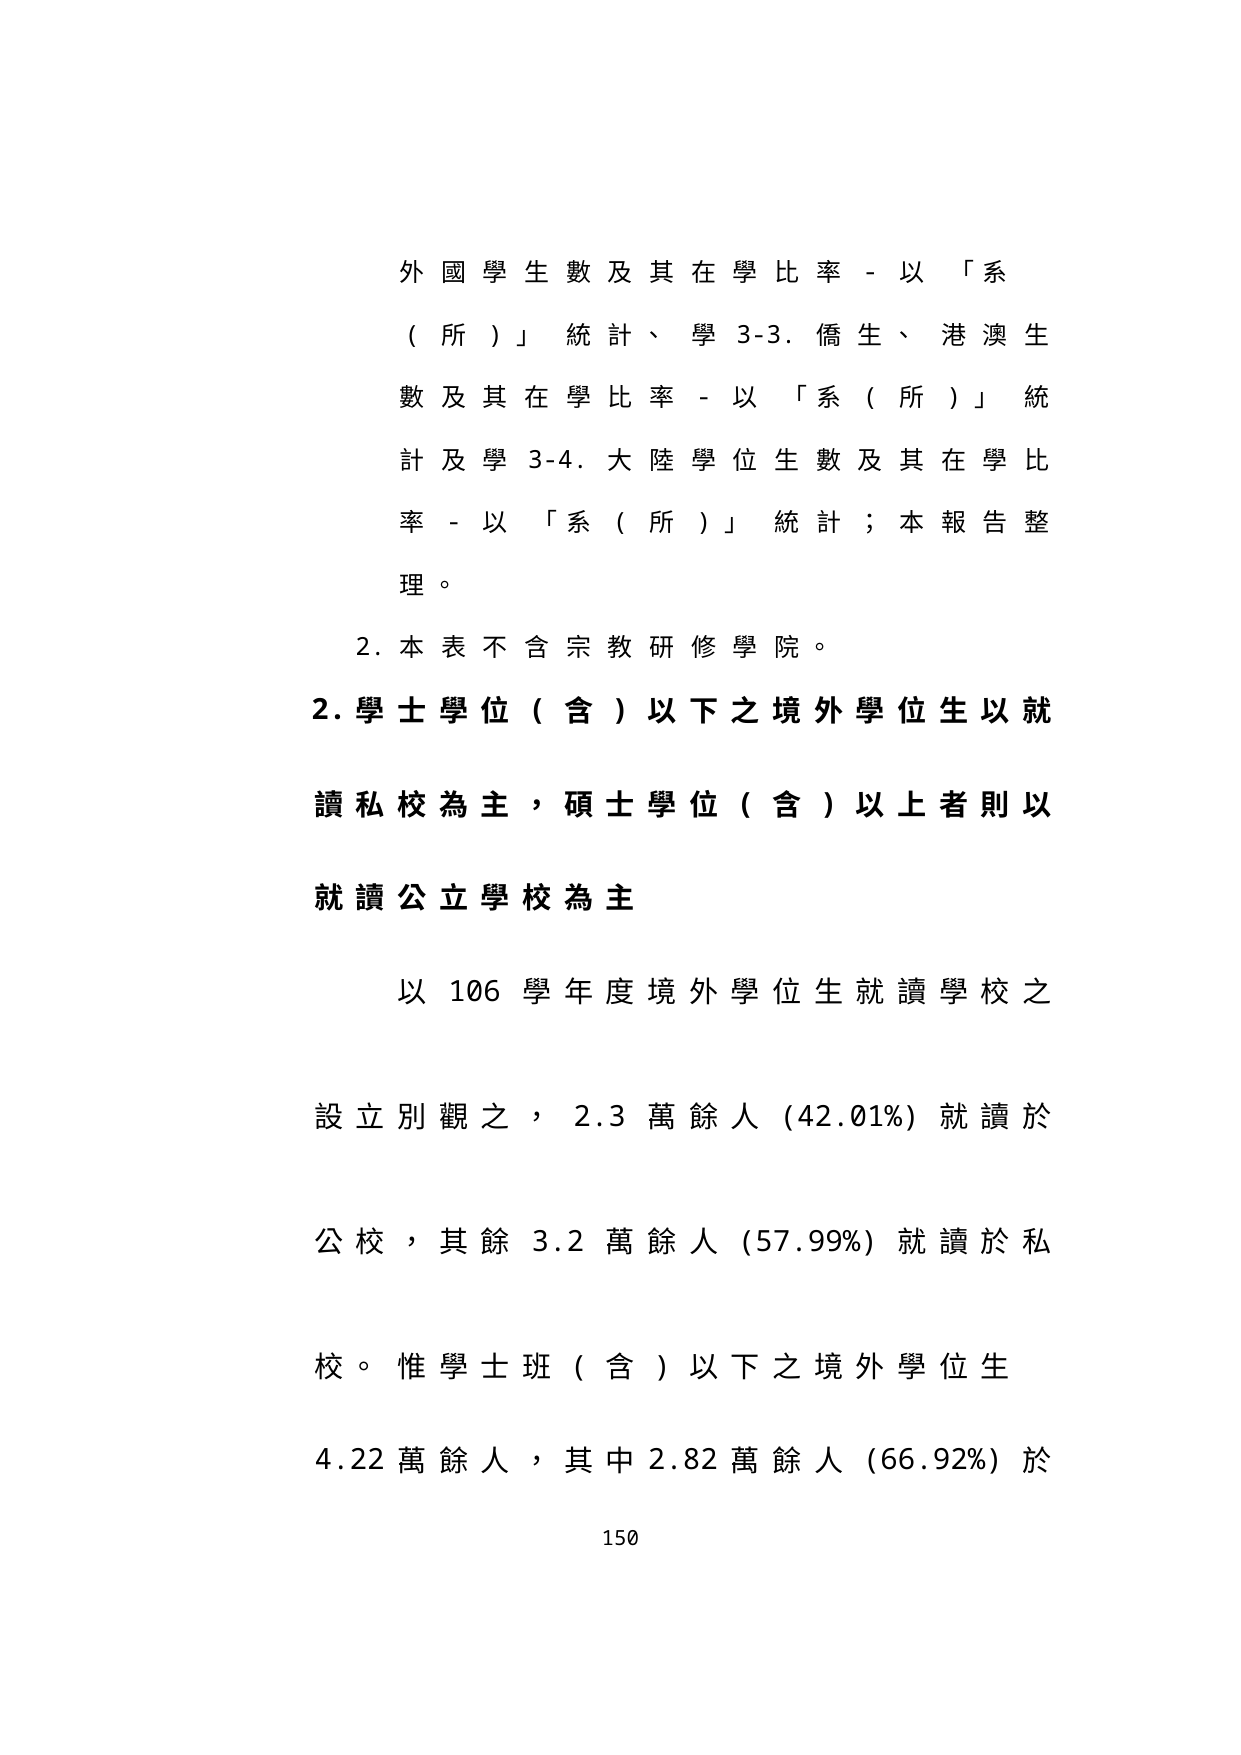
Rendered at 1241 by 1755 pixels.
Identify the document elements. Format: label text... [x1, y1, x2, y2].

text 2.學士學位(含)以下之境外學位生以就讀私校為主，碩士學位(含)以上者則以就讀公立學校為主 [271, 667, 1058, 917]
text 以106學年度境外學位生就讀學校之設立別觀之，2.3萬餘人(42.01%)就讀於公校，其餘3.2萬餘人(57.99%)就讀於私校。惟學士班(含)以下之境外學位生4.22萬餘人，其中2.82萬餘人(66.92%)於 [301, 917, 1058, 1479]
text 2.本表不含宗教研修學院。 [332, 604, 1058, 667]
text 外國學生數及其在學比率-以「系(所)」統計、學3-3.僑生、港澳生數及其在學比率-以「系(所)」統計及學3-4.大陸學位生數及其在學比率-以「系(所)」統計；本報告整理。 [271, 229, 1058, 604]
